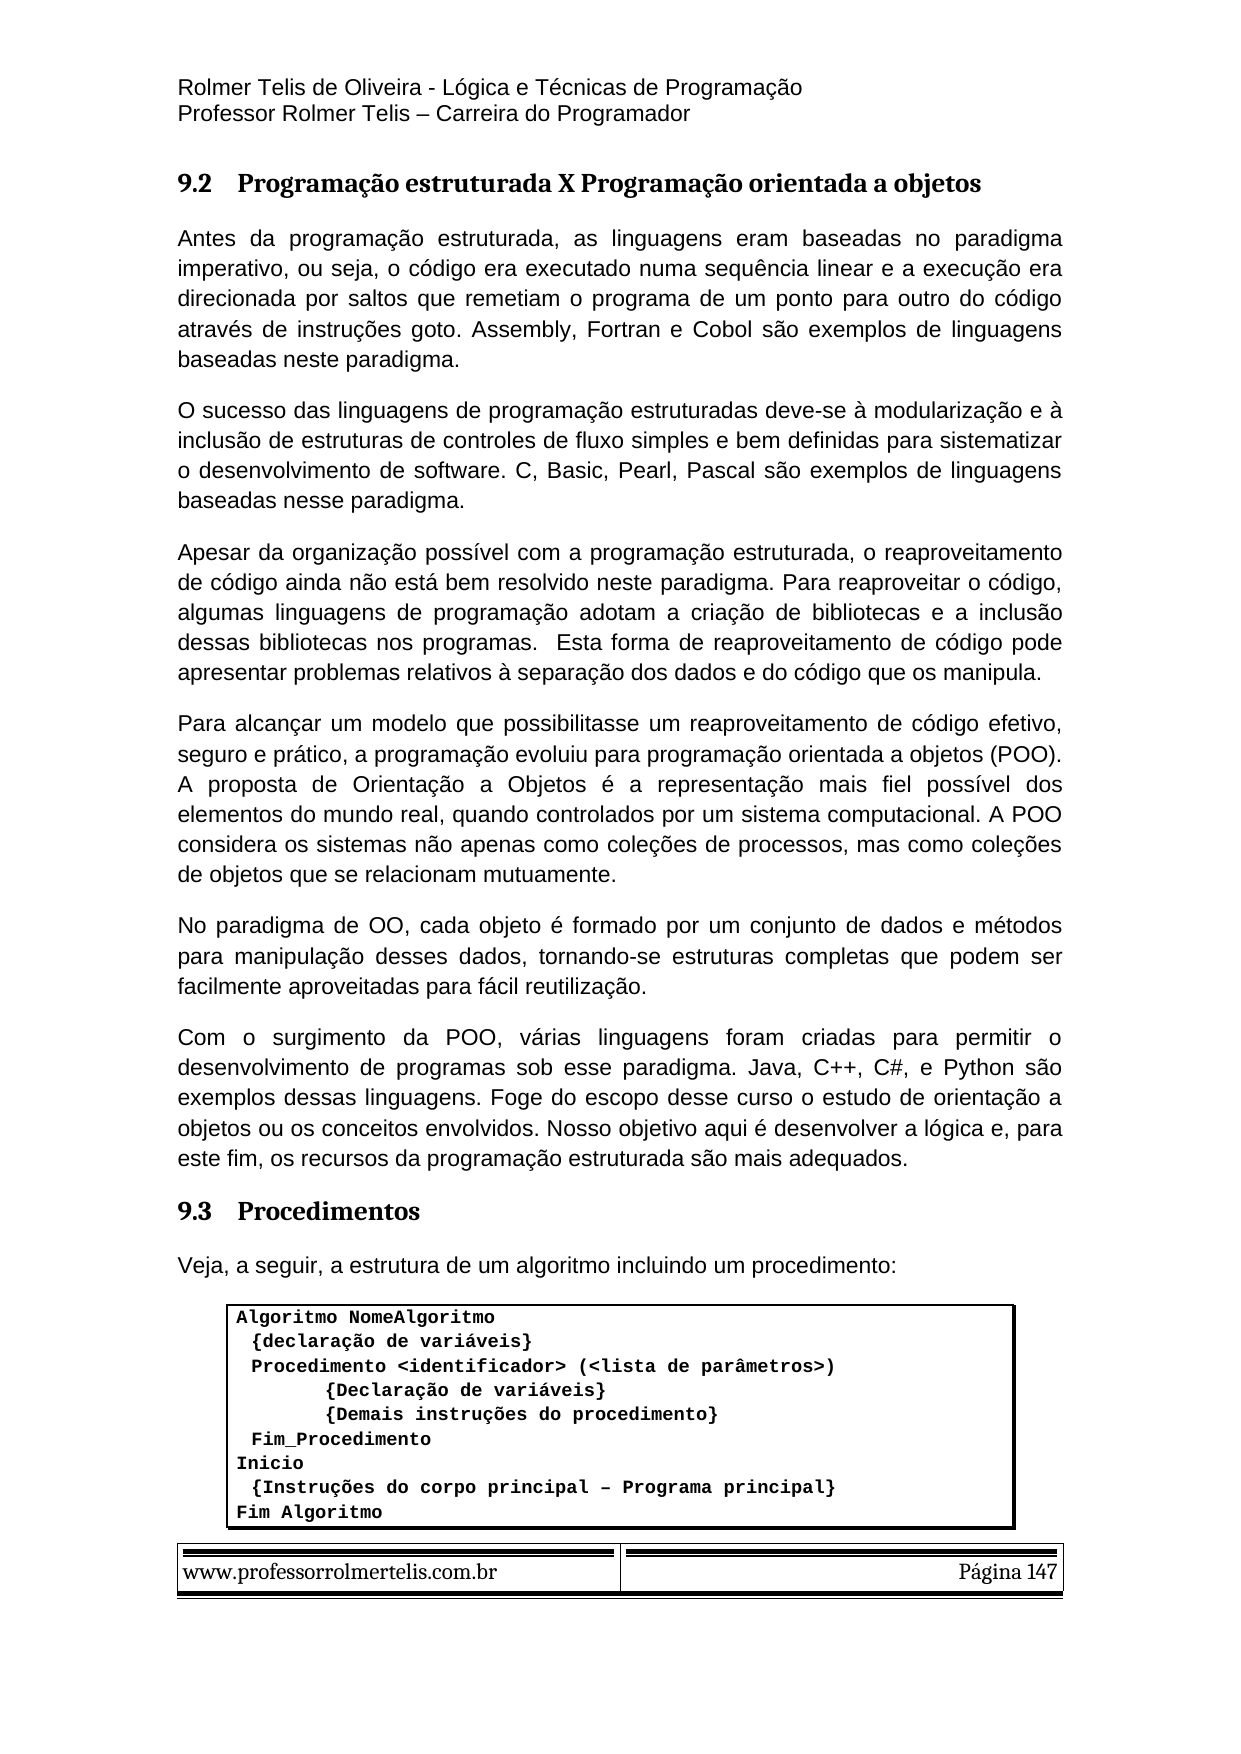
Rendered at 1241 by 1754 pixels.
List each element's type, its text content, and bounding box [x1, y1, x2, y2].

subtitle Procedimentos [177, 1196, 1063, 1227]
text O sucesso das linguagens de programação estruturadas deve-se à modularização e à inclusão de estruturas de controles de fluxo simples e bem definidas para sistematizar o desenvolvimento de software. C, Basic, Pearl, Pascal são exemplos de linguagens baseadas nesse paradigma. [177, 397, 1063, 514]
text Fim Algoritmo [228, 1498, 1012, 1526]
text Com o surgimento da POO, várias linguagens foram criadas para permitir o desenvolvimento de programas sob esse paradigma. Java, C++, C#, e Python são exemplos dessas linguagens. Foge do escopo desse curso o estudo de orientação a objetos ou os conceitos envolvidos. Nosso objetivo aqui é desenvolver a lógica e, para este fim, os recursos da programação estruturada são mais adequados. [177, 1024, 1063, 1171]
text Para alcançar um modelo que possibilitasse um reaproveitamento de código efetivo, seguro e prático, a programação evoluiu para programação orientada a objetos (POO). A proposta de Orientação a Objetos é a representação mais fiel possível dos elementos do mundo real, quando controlados por um sistema computacional. A POO considera os sistemas não apenas como coleções de processos, mas como coleções de objetos que se relacionam mutuamente. [177, 710, 1063, 888]
text {Demais instruções do procedimento} [228, 1401, 1012, 1425]
text {Instruções do corpo principal – Programa principal} [228, 1474, 1012, 1498]
text Inicio [228, 1450, 1012, 1474]
text Apesar da organização possível com a programação estruturada, o reaproveitamento de código ainda não está bem resolvido neste paradigma. Para reaproveitar o código, algumas linguagens de programação adotam a criação de bibliotecas e a inclusão dessas bibliotecas nos programas. Esta forma de reaproveitamento de código pode apresentar problemas relativos à separação dos dados e do código que os manipula. [177, 538, 1063, 686]
text Antes da programação estruturada, as linguagens eram baseadas no paradigma imperativo, ou seja, o código era executado numa sequência linear e a execução era direcionada por saltos que remetiam o programa de um ponto para outro do código através de instruções goto. Assembly, Fortran e Cobol são exemplos de linguagens baseadas neste paradigma. [177, 225, 1063, 372]
subtitle Programação estruturada X Programação orientada a objetos [177, 168, 1063, 199]
text {Declaração de variáveis} [228, 1377, 1012, 1401]
text Fim_Procedimento [228, 1425, 1012, 1450]
text Algoritmo NomeAlgoritmo [228, 1306, 1012, 1328]
text {declaração de variáveis} [228, 1328, 1012, 1352]
text No paradigma de OO, cada objeto é formado por um conjunto de dados e métodos para manipulação desses dados, tornando-se estruturas completas que podem ser facilmente aproveitadas para fácil reutilização. [177, 912, 1063, 999]
text Veja, a seguir, a estrutura de um algoritmo incluindo um procedimento: [177, 1252, 1063, 1279]
text Procedimento <identificador> (<lista de parâmetros>) [228, 1352, 1012, 1377]
